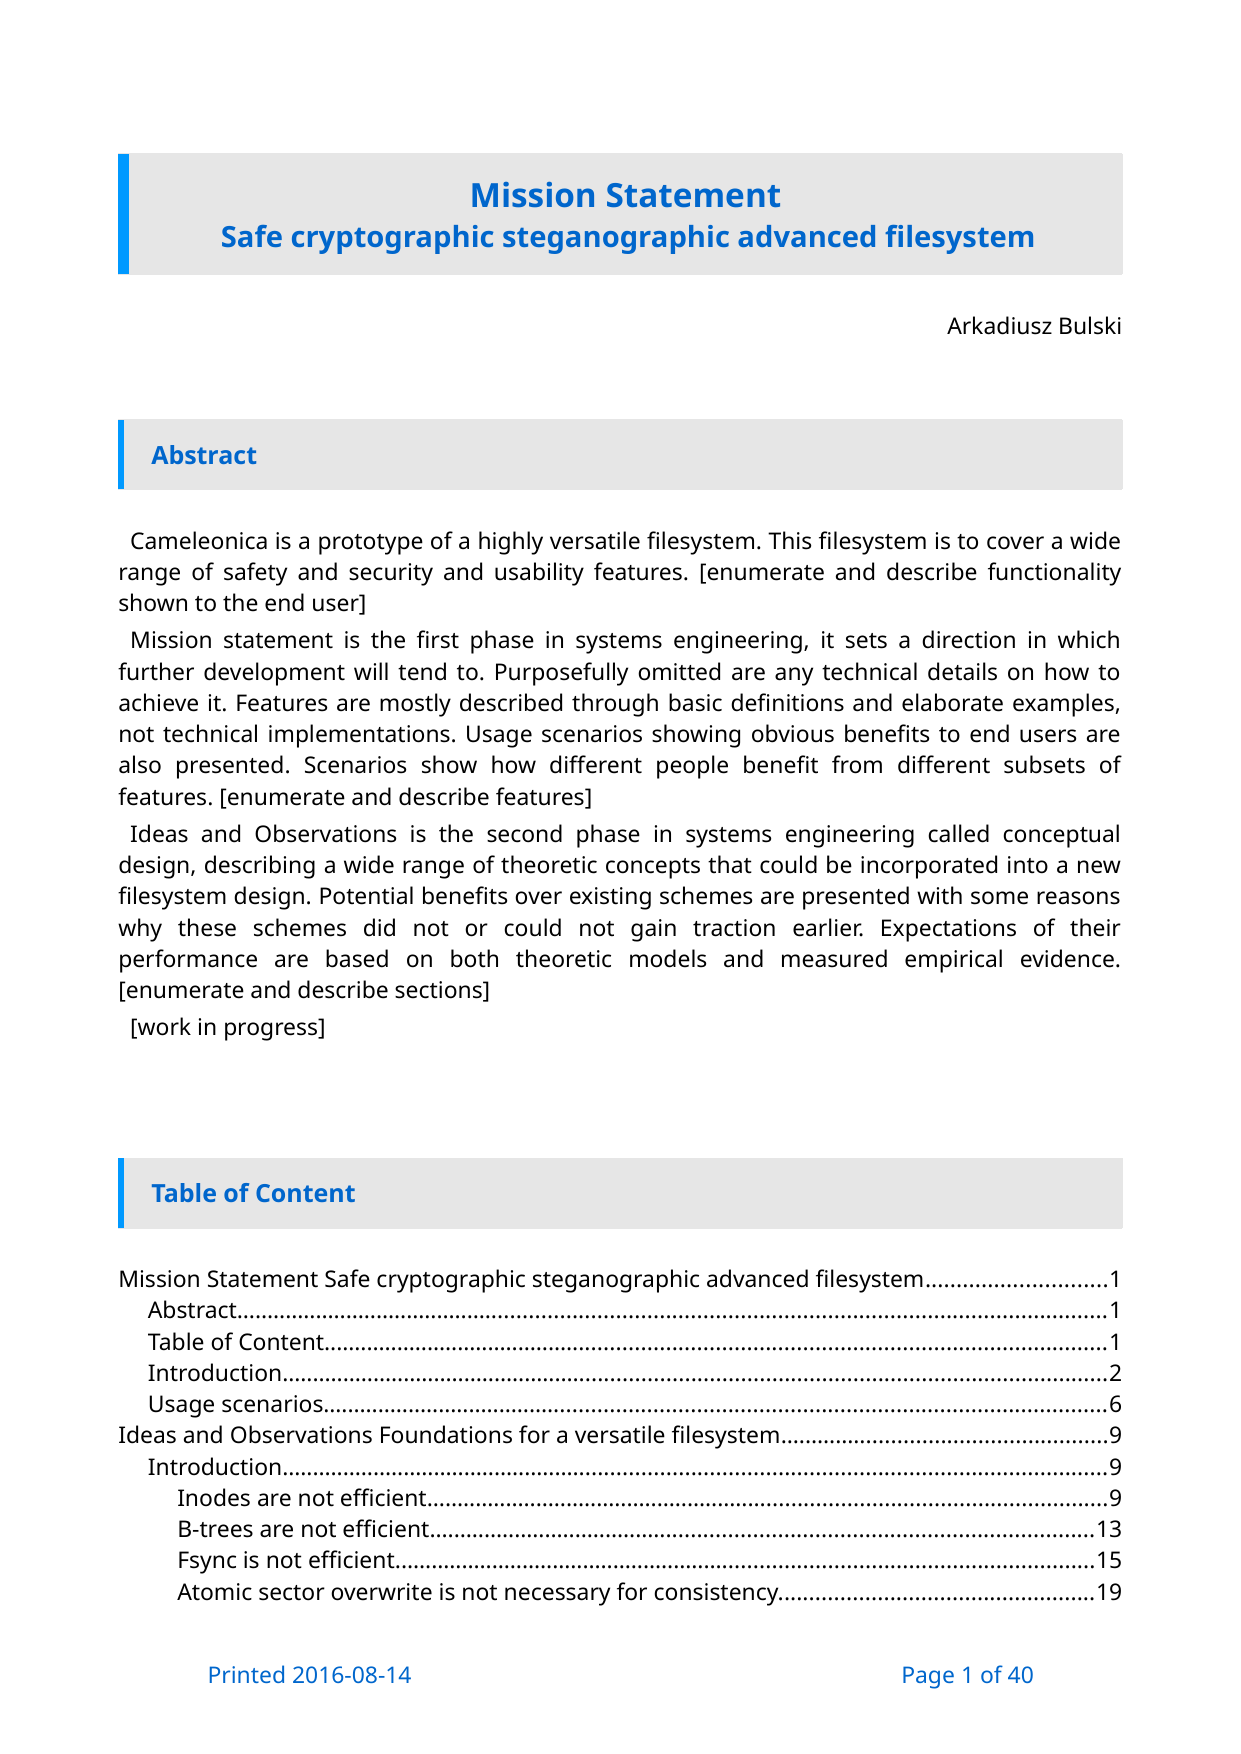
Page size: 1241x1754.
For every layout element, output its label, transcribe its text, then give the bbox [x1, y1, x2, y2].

text Introduction 2 [148, 1357, 1122, 1388]
text Atomic sector overwrite is not necessary for consistency. 19 [177, 1576, 1122, 1607]
text Abstract 1 [148, 1294, 1122, 1326]
text Ideas and Observations is the second phase in systems engineering called conceptual design, describing a wide range of theoretic concepts that could be incorporated into a new filesystem design. Potential benefits over existing schemes are presented with some reasons why these schemes did not or could not gain traction earlier. Expectations of their performance are based on both theoretic models and measured empirical evidence. [enumerate and describe sections] [118, 818, 1122, 1005]
subtitle Table of Content [124, 1159, 1122, 1228]
text Fsync is not efficient. 15 [177, 1544, 1122, 1576]
subtitle Abstract [124, 421, 1122, 489]
text Arkadiusz Bulski [118, 310, 1122, 341]
subtitle Mission Statement Safe cryptographic steganographic advanced filesystem [129, 155, 1122, 274]
text Usage scenarios 6 [148, 1388, 1122, 1419]
text Inodes are not efficient. 9 [177, 1482, 1122, 1513]
text Mission Statement Safe cryptographic steganographic advanced filesystem 1 [118, 1263, 1122, 1294]
text Cameleonica is a prototype of a highly versatile filesystem. This filesystem is to cover a wide range of safety and security and usability features. [enumerate and describe functionality shown to the end user] [118, 524, 1122, 618]
text [work in progress] [118, 1011, 1122, 1042]
text Introduction 9 [148, 1451, 1122, 1482]
text B-trees are not efficient. 13 [177, 1513, 1122, 1544]
text Table of Content 1 [148, 1326, 1122, 1357]
text Mission statement is the first phase in systems engineering, it sets a direction in which further development will tend to. Purposefully omitted are any technical details on how to achieve it. Features are mostly described through basic definitions and elaborate examples, not technical implementations. Usage scenarios showing obvious benefits to end users are also presented. Scenarios show how different people benefit from different subsets of features. [enumerate and describe features] [118, 624, 1122, 812]
text Ideas and Observations Foundations for a versatile filesystem 9 [118, 1419, 1122, 1451]
